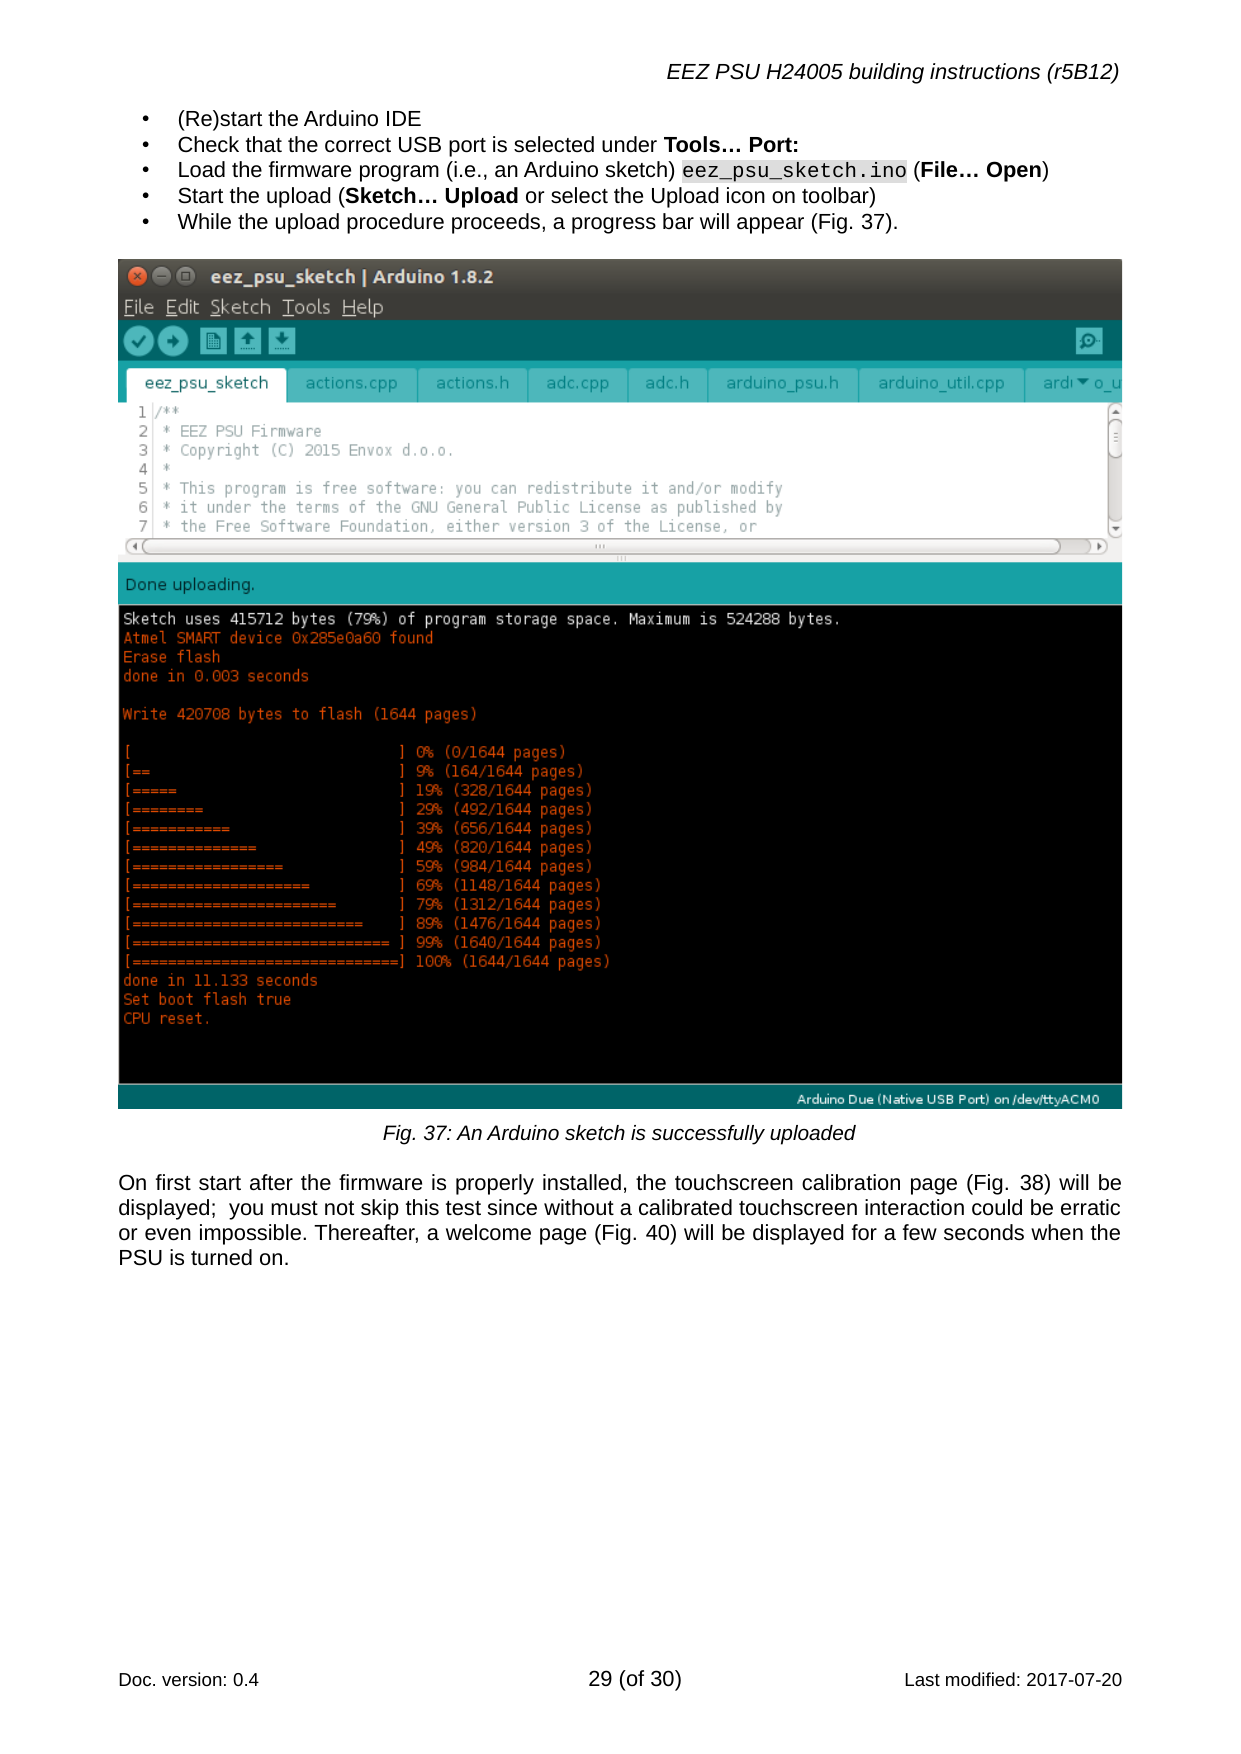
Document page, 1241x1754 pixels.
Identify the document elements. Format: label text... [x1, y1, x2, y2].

text Fig. 37: An Arduino sketch is successfully uploaded [118, 1109, 1122, 1144]
list While the upload procedure proceeds, a progress bar will appear (Fig. 37). [142, 209, 1110, 234]
list Load the firmware program (i.e., an Arduino sketch) eez_psu_sketch.ino (File… Open) [142, 157, 1110, 183]
text On first start after the firmware is properly installed, the touchscreen calibration page (Fig. 38) will be displayed; you must not skip this test since without a calibrated touchscreen interaction could be erratic or even impossible. Thereafter, a welcome page (Fig. 40) will be displayed for a few seconds when the PSU is turned on. [118, 1169, 1122, 1270]
list (Re)start the Arduino IDE [142, 106, 1110, 131]
list Start the upload (Sketch… Upload or select the Upload icon on toolbar) [142, 183, 1110, 209]
list Check that the correct USB port is selected under Tools… Port: [142, 131, 1110, 157]
picture [118, 259, 1123, 1109]
